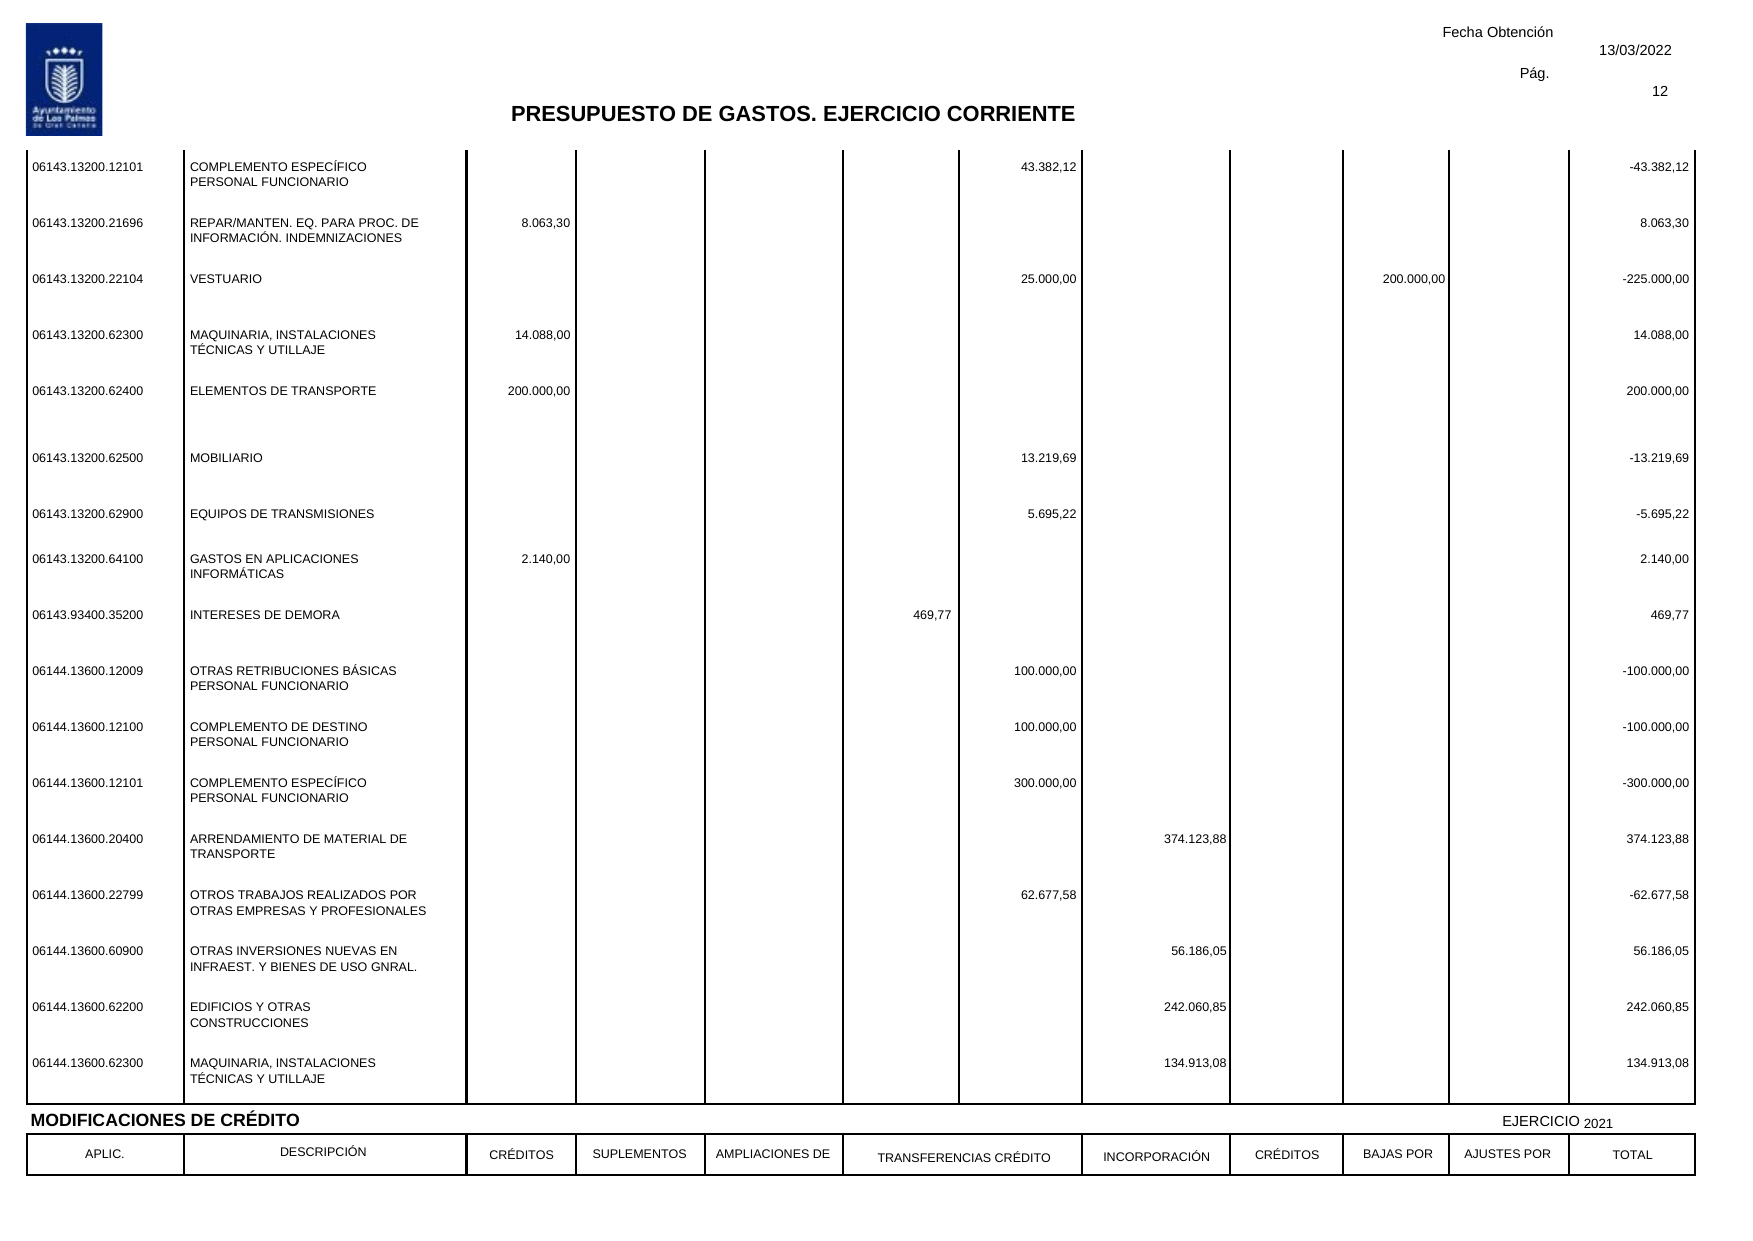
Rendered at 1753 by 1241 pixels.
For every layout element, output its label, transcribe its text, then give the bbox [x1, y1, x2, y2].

table_cell [468, 823, 575, 878]
table_cell [1344, 991, 1448, 1047]
table_cell -62.677,58 [1570, 879, 1694, 934]
table_cell [1231, 318, 1342, 374]
table_cell [1450, 823, 1568, 878]
table_cell [1450, 879, 1568, 934]
table_cell 242.060,85 [1570, 991, 1694, 1047]
table_cell [468, 598, 575, 654]
picture [25, 23, 103, 136]
table_cell 2.140,00 [1570, 542, 1694, 598]
table_cell 134.913,08 [1570, 1047, 1694, 1103]
table_cell [1450, 318, 1568, 374]
table_cell [1344, 598, 1448, 654]
table_cell [468, 262, 575, 318]
table_cell [1450, 935, 1568, 991]
table_cell [577, 823, 704, 878]
table_cell COMPLEMENTO ESPECÍFICO PERSONAL FUNCIONARIO [185, 766, 465, 822]
table_cell [706, 262, 842, 318]
table_cell 8.063,30 [468, 206, 575, 262]
table_cell -225.000,00 [1570, 262, 1694, 318]
table_cell [577, 766, 704, 822]
table_header APLIC. [28, 1135, 183, 1174]
table_cell 06143.13200.62500 [28, 430, 183, 486]
table_cell [1231, 542, 1342, 598]
table_cell 134.913,08 [1083, 1047, 1229, 1103]
table_header AJUSTES POR [1450, 1135, 1568, 1174]
table_cell [1344, 879, 1448, 934]
table_cell 374.123,88 [1083, 823, 1229, 878]
table_cell [577, 1047, 704, 1103]
table_cell [1083, 879, 1229, 934]
table_cell [706, 654, 842, 710]
table_cell [706, 710, 842, 766]
table_cell 8.063,30 [1570, 206, 1694, 262]
table_cell [577, 150, 704, 206]
table_cell -13.219,69 [1570, 430, 1694, 486]
table_cell [844, 766, 958, 822]
table_cell [844, 654, 958, 710]
table_header CRÉDITOS [1231, 1135, 1342, 1174]
table_header TOTAL [1570, 1135, 1694, 1174]
table_header INCORPORACIÓN [1083, 1135, 1229, 1174]
table_cell [1083, 598, 1229, 654]
table_cell [960, 991, 1081, 1047]
table_cell [960, 935, 1081, 991]
table_cell ELEMENTOS DE TRANSPORTE [185, 374, 465, 430]
table_cell [844, 318, 958, 374]
table_header CRÉDITOS [468, 1135, 575, 1174]
table_cell [844, 935, 958, 991]
table_cell [468, 430, 575, 486]
table_cell MAQUINARIA, INSTALACIONES TÉCNICAS Y UTILLAJE [185, 1047, 465, 1103]
table_cell [706, 206, 842, 262]
table_cell [844, 542, 958, 598]
table_cell [706, 542, 842, 598]
table_cell 06144.13600.62300 [28, 1047, 183, 1103]
table_cell [468, 150, 575, 206]
table_cell [577, 318, 704, 374]
table_cell [1083, 542, 1229, 598]
table_cell 200.000,00 [468, 374, 575, 430]
table_cell MOBILIARIO [185, 430, 465, 486]
table_cell [1344, 654, 1448, 710]
table_cell [960, 542, 1081, 598]
table_cell [960, 598, 1081, 654]
table_cell 06143.13200.12101 [28, 150, 183, 206]
table_cell 43.382,12 [960, 150, 1081, 206]
table_cell [577, 542, 704, 598]
table_cell [468, 654, 575, 710]
table_cell EDIFICIOS Y OTRAS CONSTRUCCIONES [185, 991, 465, 1047]
table_cell 06143.13200.22104 [28, 262, 183, 318]
table_cell [960, 374, 1081, 430]
table_cell [960, 318, 1081, 374]
table_cell 300.000,00 [960, 766, 1081, 822]
table_cell [468, 1047, 575, 1103]
table_cell [1450, 430, 1568, 486]
table_cell [706, 1047, 842, 1103]
table_cell COMPLEMENTO ESPECÍFICO PERSONAL FUNCIONARIO [185, 150, 465, 206]
table_cell [1450, 710, 1568, 766]
table_cell 06144.13600.60900 [28, 935, 183, 991]
table_cell [577, 486, 704, 542]
table_cell 56.186,05 [1083, 935, 1229, 991]
table_cell [1231, 710, 1342, 766]
table_cell [1083, 430, 1229, 486]
table_cell [577, 262, 704, 318]
table_cell 25.000,00 [960, 262, 1081, 318]
table_cell [577, 991, 704, 1047]
table_cell [1231, 598, 1342, 654]
table_cell [577, 654, 704, 710]
table_cell [706, 991, 842, 1047]
table_cell [468, 879, 575, 934]
table_cell [577, 374, 704, 430]
table_cell [844, 991, 958, 1047]
table_cell [844, 710, 958, 766]
table_cell -5.695,22 [1570, 486, 1694, 542]
table_cell 100.000,00 [960, 654, 1081, 710]
table_cell 06144.13600.20400 [28, 823, 183, 878]
table_header SUPLEMENTOS [577, 1135, 704, 1174]
table_cell [468, 991, 575, 1047]
table_cell [1450, 542, 1568, 598]
table_cell 06144.13600.62200 [28, 991, 183, 1047]
table_cell MAQUINARIA, INSTALACIONES TÉCNICAS Y UTILLAJE [185, 318, 465, 374]
table_cell INTERESES DE DEMORA [185, 598, 465, 654]
table_cell [468, 766, 575, 822]
table_cell [1231, 1047, 1342, 1103]
table_cell [706, 766, 842, 822]
table_cell [706, 598, 842, 654]
table_cell [1083, 374, 1229, 430]
table_cell [960, 1047, 1081, 1103]
table_cell [1344, 318, 1448, 374]
table_cell [1231, 935, 1342, 991]
table_cell [1450, 598, 1568, 654]
table_cell [1083, 486, 1229, 542]
table_cell [1231, 654, 1342, 710]
table_cell [1344, 823, 1448, 878]
table_cell [1344, 710, 1448, 766]
table_cell [468, 710, 575, 766]
table_cell 14.088,00 [1570, 318, 1694, 374]
table_cell 2.140,00 [468, 542, 575, 598]
table_cell -300.000,00 [1570, 766, 1694, 822]
table_cell [1083, 710, 1229, 766]
table_cell -100.000,00 [1570, 710, 1694, 766]
table_cell [706, 318, 842, 374]
table_header BAJAS POR [1344, 1135, 1448, 1174]
table_cell [1450, 262, 1568, 318]
table_cell [960, 206, 1081, 262]
table_cell -100.000,00 [1570, 654, 1694, 710]
table_cell [1450, 150, 1568, 206]
table_cell 13.219,69 [960, 430, 1081, 486]
table_cell [1231, 879, 1342, 934]
table_cell 06144.13600.12100 [28, 710, 183, 766]
table_cell [1083, 206, 1229, 262]
text MODIFICACIONES DE CRÉDITO EJERCICIO 2021 [30, 1105, 1613, 1131]
table_cell 14.088,00 [468, 318, 575, 374]
table_cell [1231, 766, 1342, 822]
table_cell [706, 823, 842, 878]
table_cell 200.000,00 [1570, 374, 1694, 430]
table_cell [844, 1047, 958, 1103]
table_cell 56.186,05 [1570, 935, 1694, 991]
table_cell [960, 823, 1081, 878]
table_cell 06144.13600.12101 [28, 766, 183, 822]
table_cell [844, 262, 958, 318]
table_cell [577, 879, 704, 934]
table_cell OTRAS INVERSIONES NUEVAS EN INFRAEST. Y BIENES DE USO GNRAL. [185, 935, 465, 991]
table_header TRANSFERENCIAS CRÉDITO [844, 1135, 1081, 1174]
table_cell [1231, 374, 1342, 430]
table_cell [1083, 262, 1229, 318]
table_cell 06143.13200.62900 [28, 486, 183, 542]
table_cell [1344, 766, 1448, 822]
table_cell [844, 206, 958, 262]
table_cell 100.000,00 [960, 710, 1081, 766]
table_cell [1083, 150, 1229, 206]
table_cell 06143.13200.21696 [28, 206, 183, 262]
table_cell 62.677,58 [960, 879, 1081, 934]
table_cell [468, 935, 575, 991]
table_cell -43.382,12 [1570, 150, 1694, 206]
table_cell [1344, 542, 1448, 598]
table_cell 06143.93400.35200 [28, 598, 183, 654]
table_cell [1231, 486, 1342, 542]
table_cell [1450, 486, 1568, 542]
table_cell 469,77 [1570, 598, 1694, 654]
table_cell [844, 430, 958, 486]
table_header AMPLIACIONES DE [706, 1135, 842, 1174]
table_cell VESTUARIO [185, 262, 465, 318]
table_cell 200.000,00 [1344, 262, 1448, 318]
table_cell COMPLEMENTO DE DESTINO PERSONAL FUNCIONARIO [185, 710, 465, 766]
table_cell [1083, 318, 1229, 374]
table_cell OTROS TRABAJOS REALIZADOS POR OTRAS EMPRESAS Y PROFESIONALES [185, 879, 465, 934]
table_cell [1344, 1047, 1448, 1103]
table_cell [577, 598, 704, 654]
table_cell [844, 879, 958, 934]
table_cell [844, 486, 958, 542]
table_cell [577, 710, 704, 766]
table_cell 242.060,85 [1083, 991, 1229, 1047]
table_cell [577, 430, 704, 486]
table_cell [1450, 991, 1568, 1047]
table_cell [1231, 262, 1342, 318]
table_cell ARRENDAMIENTO DE MATERIAL DE TRANSPORTE [185, 823, 465, 878]
table_cell [1450, 374, 1568, 430]
table_cell [706, 150, 842, 206]
table_cell [577, 935, 704, 991]
table_cell [468, 486, 575, 542]
table_cell 469,77 [844, 598, 958, 654]
table_cell [1231, 991, 1342, 1047]
table_cell [1344, 935, 1448, 991]
table_cell [1450, 766, 1568, 822]
table_cell [1450, 206, 1568, 262]
table_cell 06143.13200.62300 [28, 318, 183, 374]
table_cell 5.695,22 [960, 486, 1081, 542]
table_cell [577, 206, 704, 262]
table_cell 06143.13200.62400 [28, 374, 183, 430]
table_cell [706, 879, 842, 934]
table_cell [1344, 430, 1448, 486]
table_cell 06144.13600.12009 [28, 654, 183, 710]
table_cell [1344, 150, 1448, 206]
table_cell [1344, 374, 1448, 430]
table_cell [1231, 206, 1342, 262]
table_cell EQUIPOS DE TRANSMISIONES [185, 486, 465, 542]
table_cell [1231, 150, 1342, 206]
table_cell 06143.13200.64100 [28, 542, 183, 598]
table_cell [844, 374, 958, 430]
table_cell 374.123,88 [1570, 823, 1694, 878]
table_cell [1083, 766, 1229, 822]
table_cell [1450, 1047, 1568, 1103]
table_cell [844, 150, 958, 206]
table_cell [1231, 430, 1342, 486]
table_cell [706, 486, 842, 542]
table_cell [1450, 654, 1568, 710]
table_cell [1344, 206, 1448, 262]
table_cell [706, 374, 842, 430]
table_cell REPAR/MANTEN. EQ. PARA PROC. DE INFORMACIÓN. INDEMNIZACIONES [185, 206, 465, 262]
table_cell [1231, 823, 1342, 878]
table_cell 06144.13600.22799 [28, 879, 183, 934]
table_cell [706, 430, 842, 486]
table_cell [844, 823, 958, 878]
table_cell [1344, 486, 1448, 542]
table_header DESCRIPCIÓN [185, 1135, 465, 1174]
table_cell GASTOS EN APLICACIONES INFORMÁTICAS [185, 542, 465, 598]
table_cell OTRAS RETRIBUCIONES BÁSICAS PERSONAL FUNCIONARIO [185, 654, 465, 710]
table_cell [706, 935, 842, 991]
table_cell [1083, 654, 1229, 710]
